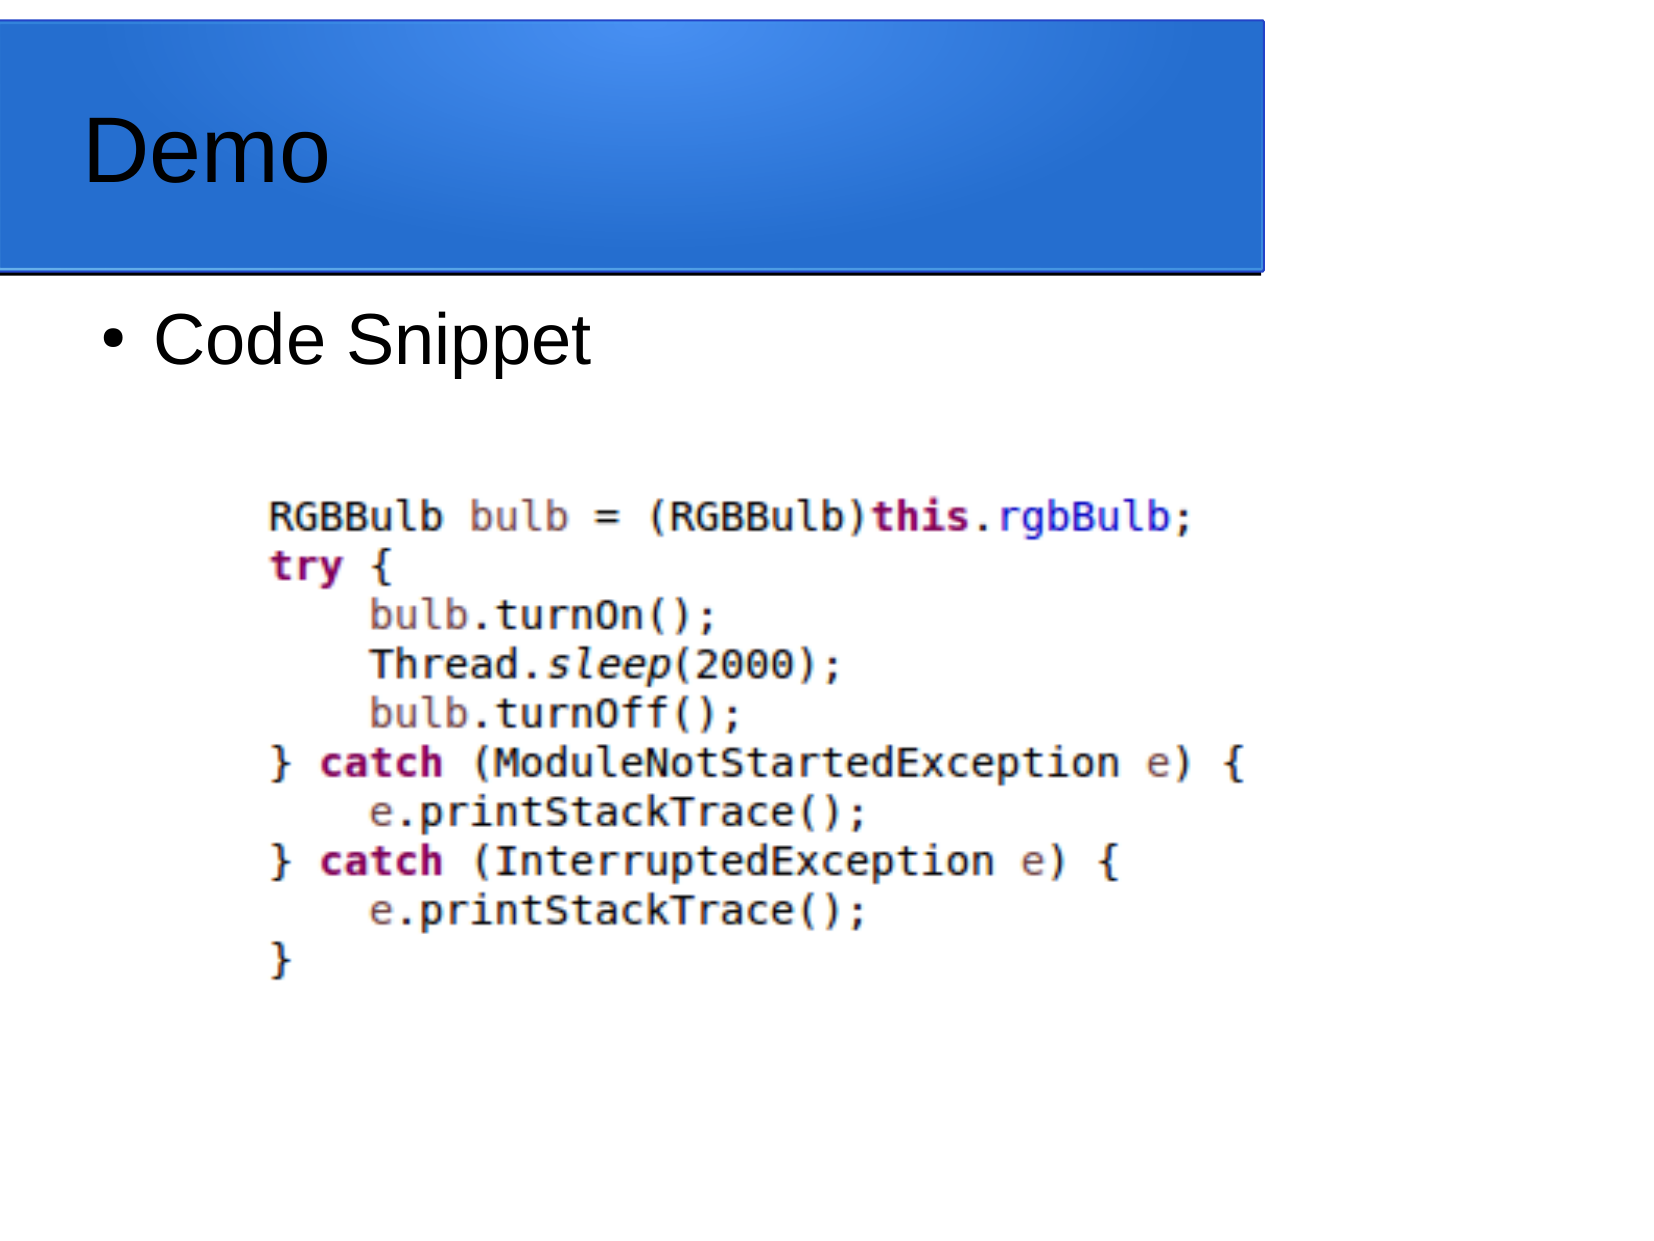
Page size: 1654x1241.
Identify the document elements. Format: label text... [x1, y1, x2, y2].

title Demo [82, 47, 1235, 252]
picture [232, 494, 1291, 989]
list Code Snippet [82, 299, 1571, 1019]
